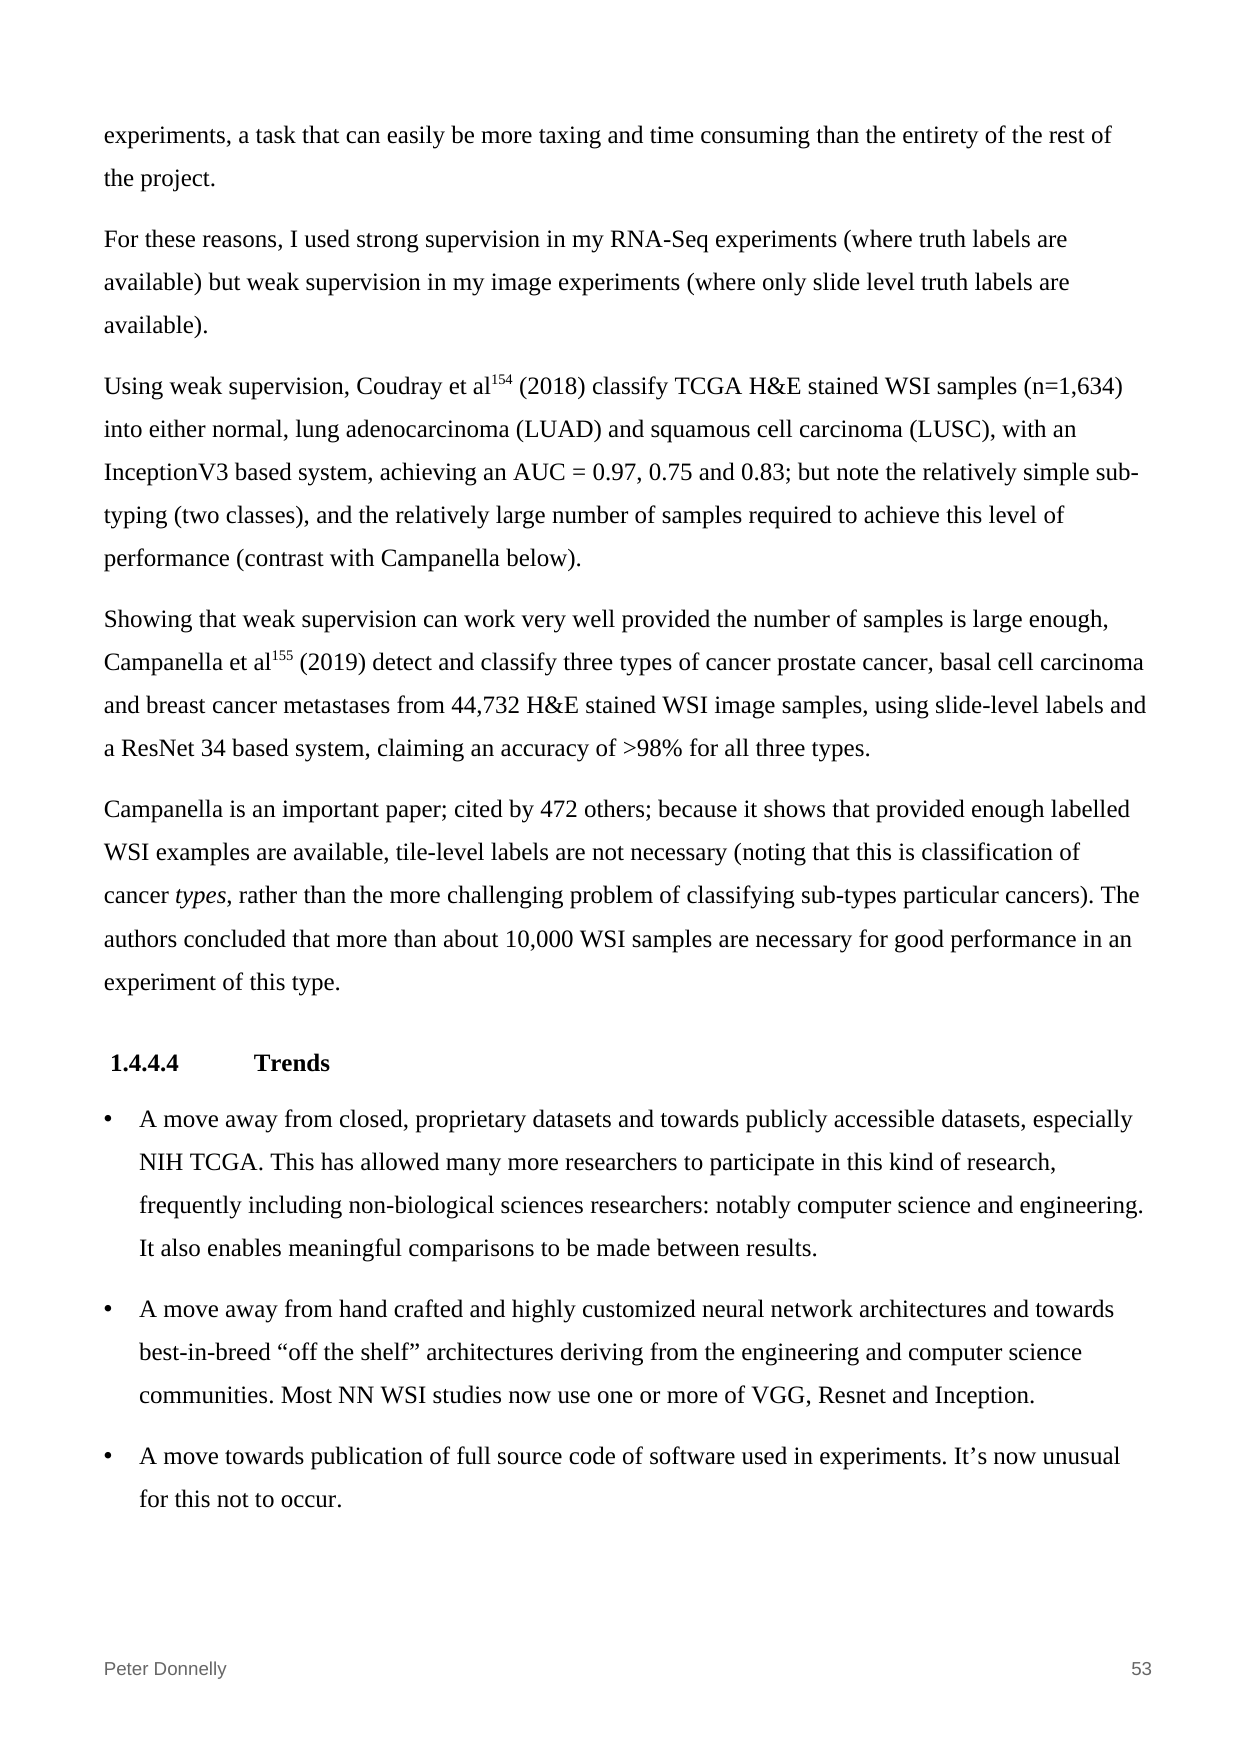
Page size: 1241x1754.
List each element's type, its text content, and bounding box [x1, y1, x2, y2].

text Campanella is an important paper; cited by 472 others; because it shows that provided enough labelled WSI examples are available, tile-level labels are not necessary (noting that this is classification of cancer types, rather than the more challenging problem of classifying sub-types particular cancers). The authors concluded that more than about 10,000 WSI samples are necessary for good performance in an experiment of this type. [103, 794, 1146, 996]
text Showing that weak supervision can work very well provided the number of samples is large enough, Campanella et al (2019) detect and classify three types of cancer prostate cancer, basal cell carcinoma and breast cancer metastases from 44,732 H&E stained WSI image samples, using slide-level labels and a ResNet 34 based system, claiming an accuracy of >98% for all three types. [103, 604, 1146, 762]
text experiments, a task that can easily be more taxing and time consuming than the entirety of the rest of the project. [103, 120, 1146, 192]
list A move away from closed, proprietary datasets and towards publicly accessible datasets, especially NIH TCGA. This has allowed many more researchers to participate in this kind of research, frequently including non-biological sciences researchers: notably computer science and engineering. It also enables meaningful comparisons to be made between results. [103, 1104, 1146, 1262]
list A move towards publication of full source code of software used in experiments. It’s now unusual for this not to occur. [103, 1441, 1146, 1513]
subtitle Trends [103, 1048, 1146, 1077]
list A move away from hand crafted and highly customized neural network architectures and towards best-in-breed “off the shelf” architectures deriving from the engineering and computer science communities. Most NN WSI studies now use one or more of VGG, Resnet and Inception. [103, 1294, 1146, 1409]
text For these reasons, I used strong supervision in my RNA-Seq experiments (where truth labels are available) but weak supervision in my image experiments (where only slide level truth labels are available). [103, 224, 1146, 339]
text Using weak supervision, Coudray et al (2018) classify TCGA H&E stained WSI samples (n=1,634) into either normal, lung adenocarcinoma (LUAD) and squamous cell carcinoma (LUSC), with an InceptionV3 based system, achieving an AUC = 0.97, 0.75 and 0.83; but note the relatively simple sub-typing (two classes), and the relatively large number of samples required to achieve this level of performance (contrast with Campanella below). [103, 371, 1146, 572]
